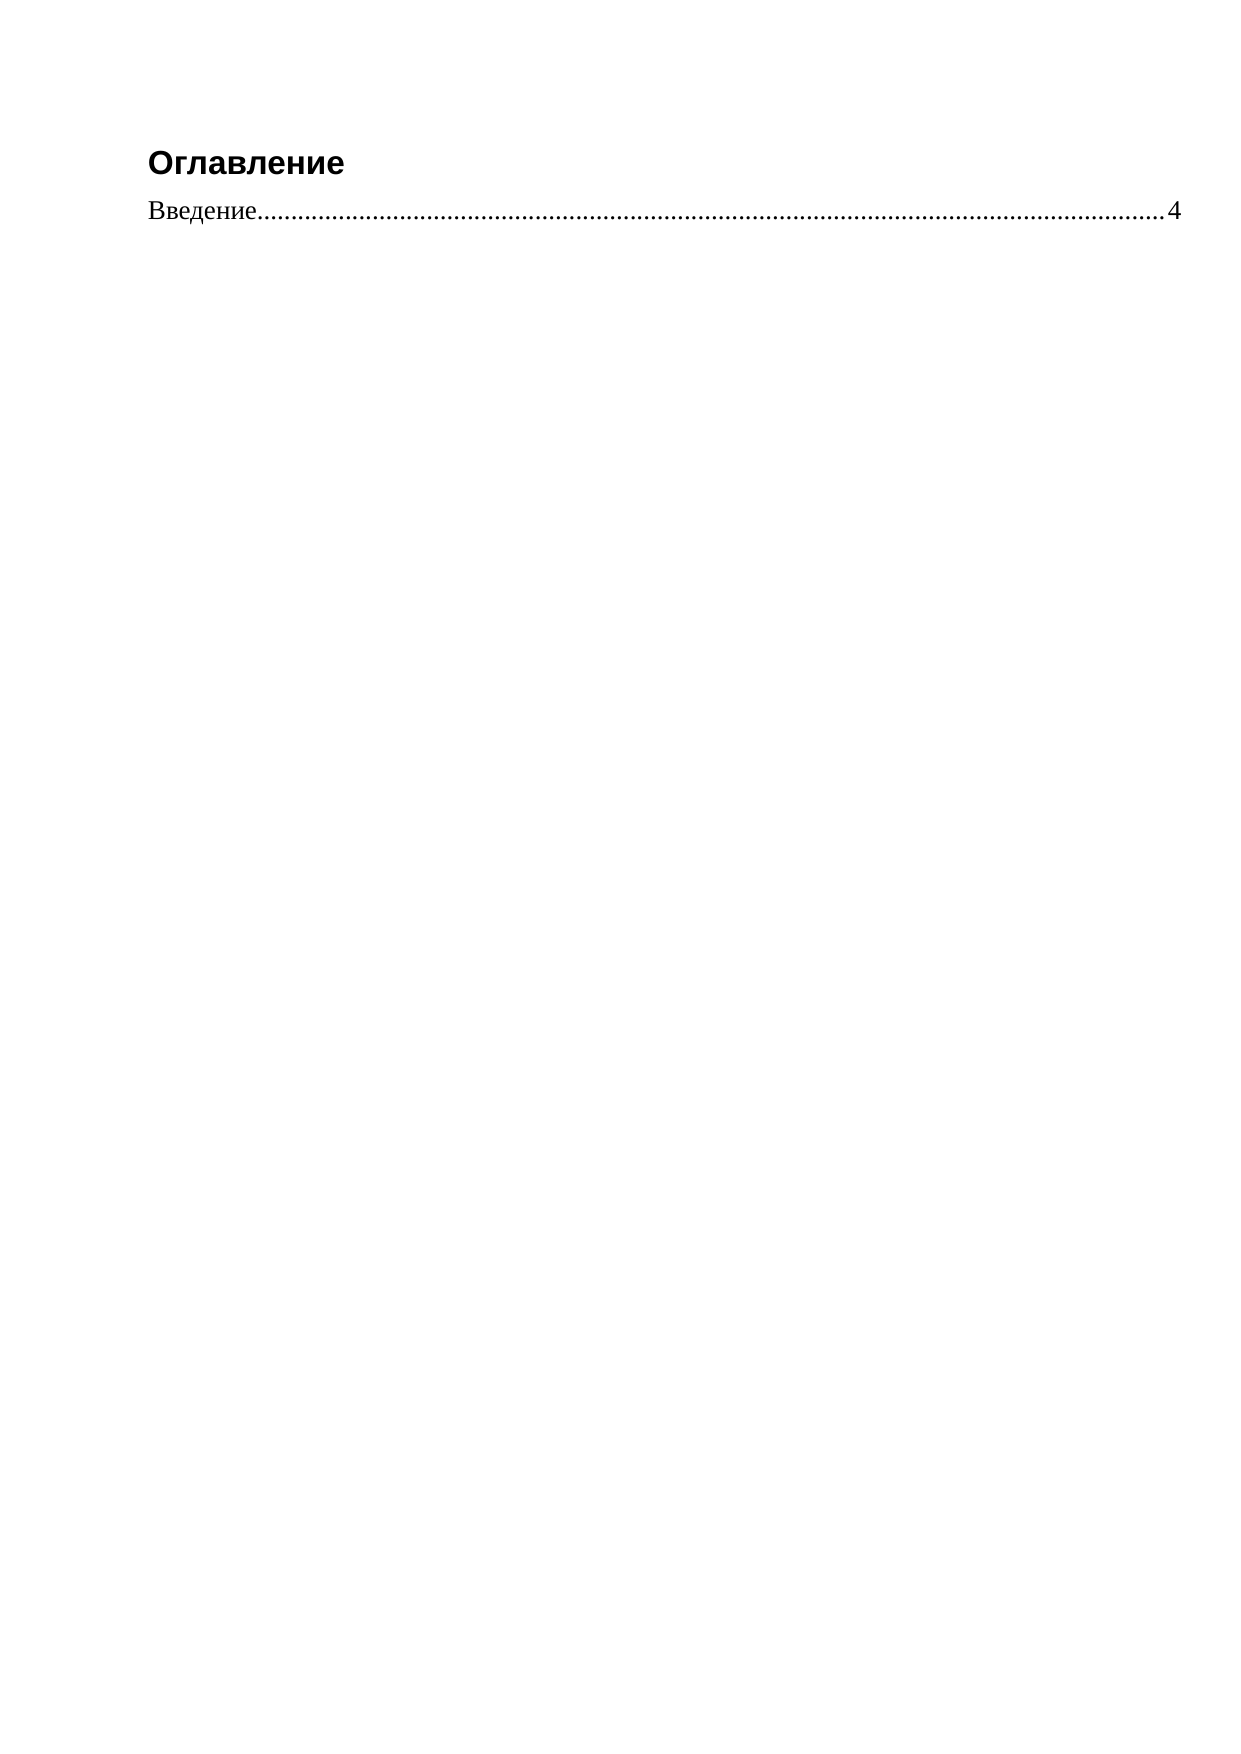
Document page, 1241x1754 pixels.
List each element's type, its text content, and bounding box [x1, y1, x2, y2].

subtitle Оглавление [148, 143, 1181, 182]
text Введение 4 [148, 194, 1181, 225]
